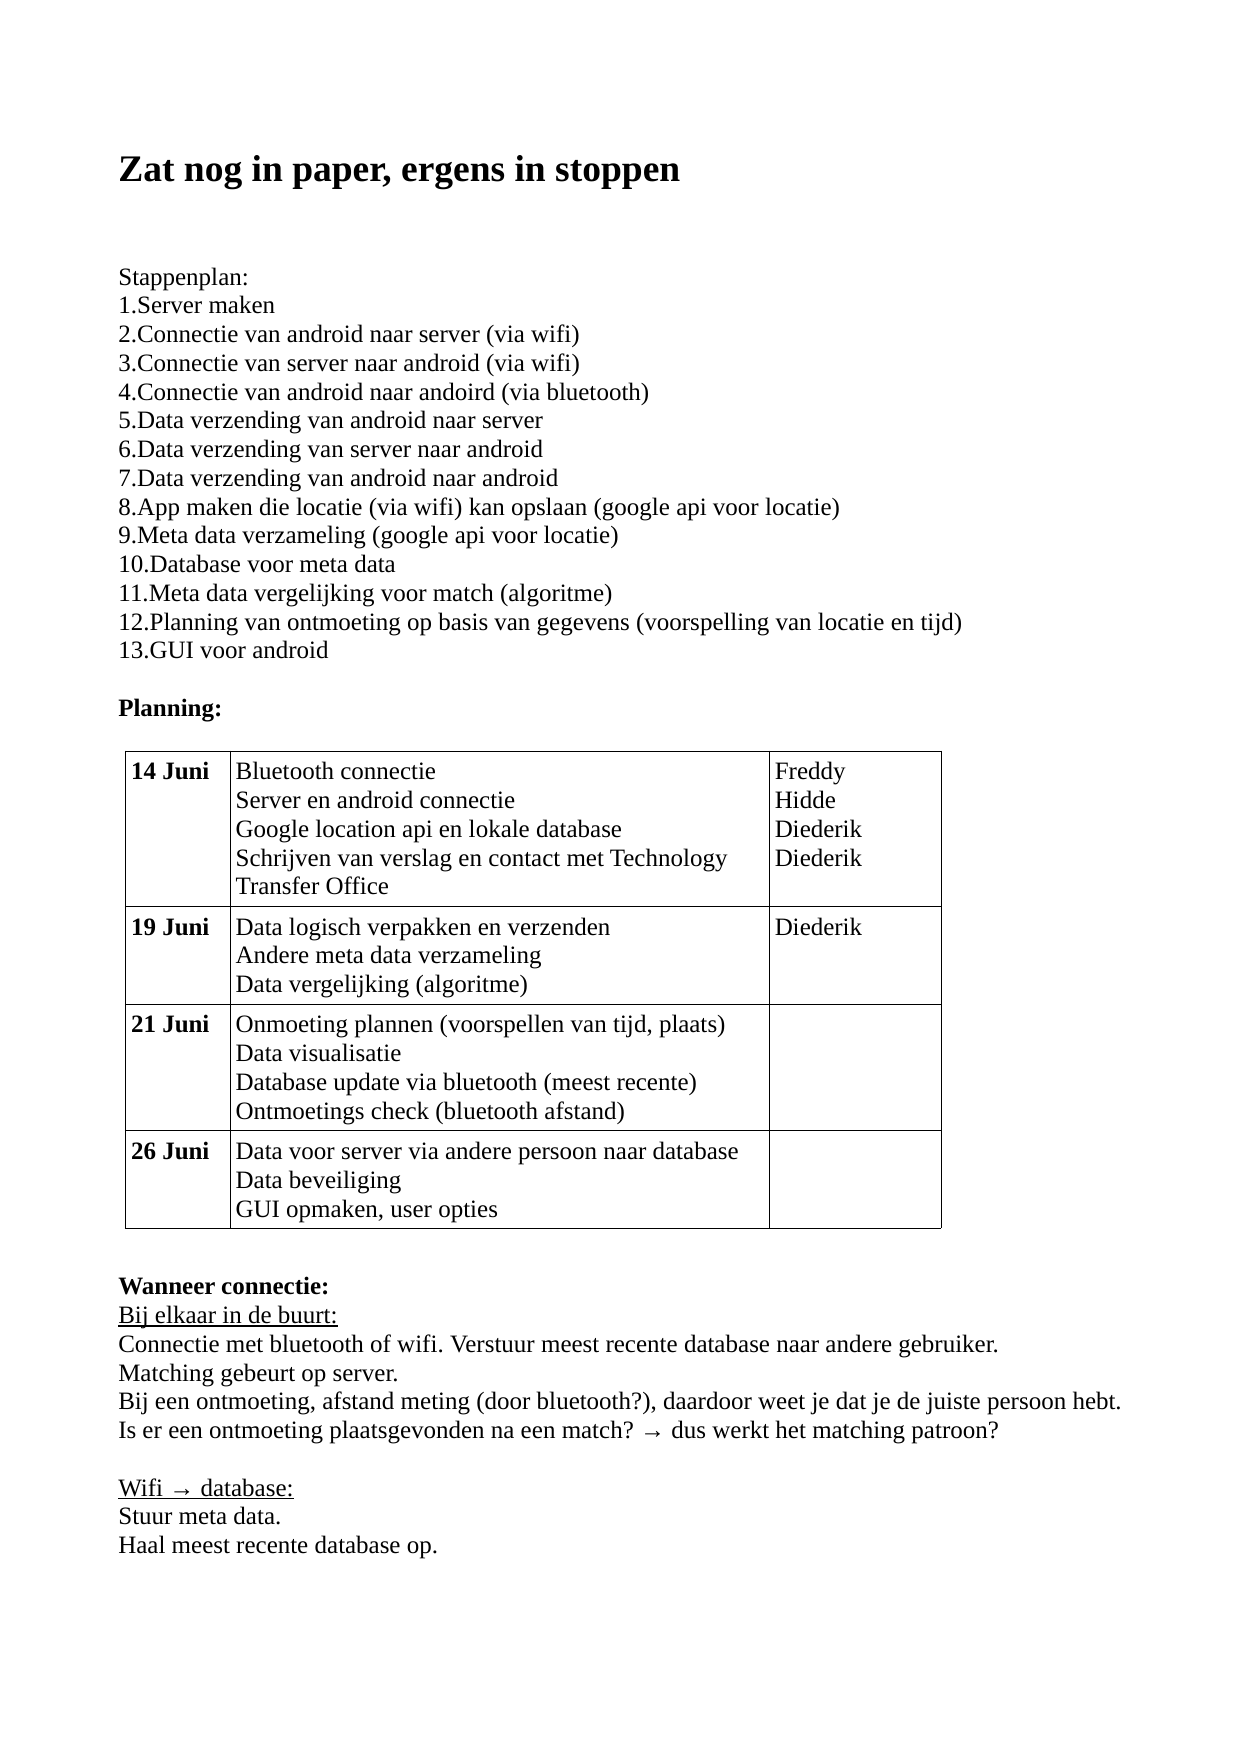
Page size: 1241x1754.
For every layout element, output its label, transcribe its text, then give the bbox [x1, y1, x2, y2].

table_cell 19 Juni [126, 907, 230, 1004]
text Planning: [118, 693, 1122, 722]
text Wanneer connectie: [118, 1271, 1122, 1300]
text Haal meest recente database op. [118, 1530, 1122, 1559]
table_header Bluetooth connectie Server en android connectie Google location api en lokale database Schrijven van verslag en contact met Technology Transfer Office [231, 752, 769, 906]
list Connectie van android naar andoird (via bluetooth) [118, 377, 1122, 406]
text Zat nog in paper, ergens in stoppen [118, 147, 1122, 190]
table_header 14 Juni [126, 752, 230, 906]
table_cell Data voor server via andere persoon naar database Data beveiliging GUI opmaken, user opties [231, 1131, 769, 1228]
text Stuur meta data. [118, 1501, 1122, 1530]
list Data verzending van server naar android [118, 434, 1122, 463]
list Meta data vergelijking voor match (algoritme) [118, 578, 1122, 607]
text Matching gebeurt op server. [118, 1358, 1122, 1386]
list App maken die locatie (via wifi) kan opslaan (google api voor locatie) [118, 492, 1122, 521]
text Is er een ontmoeting plaatsgevonden na een match? → dus werkt het matching patroon? [118, 1415, 1122, 1444]
text Bij elkaar in de buurt: [118, 1300, 1122, 1329]
text Wifi → database: [118, 1473, 1122, 1501]
table_cell Diederik [770, 907, 941, 1004]
table_cell [770, 1005, 941, 1130]
list Server maken [118, 291, 1122, 319]
table_cell Onmoeting plannen (voorspellen van tijd, plaats) Data visualisatie Database update via bluetooth (meest recente) Ontmoetings check (bluetooth afstand) [231, 1005, 769, 1130]
list Planning van ontmoeting op basis van gegevens (voorspelling van locatie en tijd) [118, 607, 1122, 636]
text Connectie met bluetooth of wifi. Verstuur meest recente database naar andere gebruiker. [118, 1329, 1122, 1358]
list Connectie van android naar server (via wifi) [118, 319, 1122, 348]
text Bij een ontmoeting, afstand meting (door bluetooth?), daardoor weet je dat je de juiste persoon hebt. [118, 1386, 1122, 1415]
list Meta data verzameling (google api voor locatie) [118, 521, 1122, 549]
table_header Freddy Hidde Diederik Diederik [770, 752, 941, 906]
text Stappenplan: [118, 262, 1122, 291]
list Data verzending van android naar android [118, 463, 1122, 492]
table_cell 21 Juni [126, 1005, 230, 1130]
table_cell 26 Juni [126, 1131, 230, 1228]
table_cell Data logisch verpakken en verzenden Andere meta data verzameling Data vergelijking (algoritme) [231, 907, 769, 1004]
list GUI voor android [118, 636, 1122, 664]
list Connectie van server naar android (via wifi) [118, 348, 1122, 377]
list Database voor meta data [118, 549, 1122, 578]
list Data verzending van android naar server [118, 406, 1122, 434]
table_cell [770, 1131, 941, 1228]
